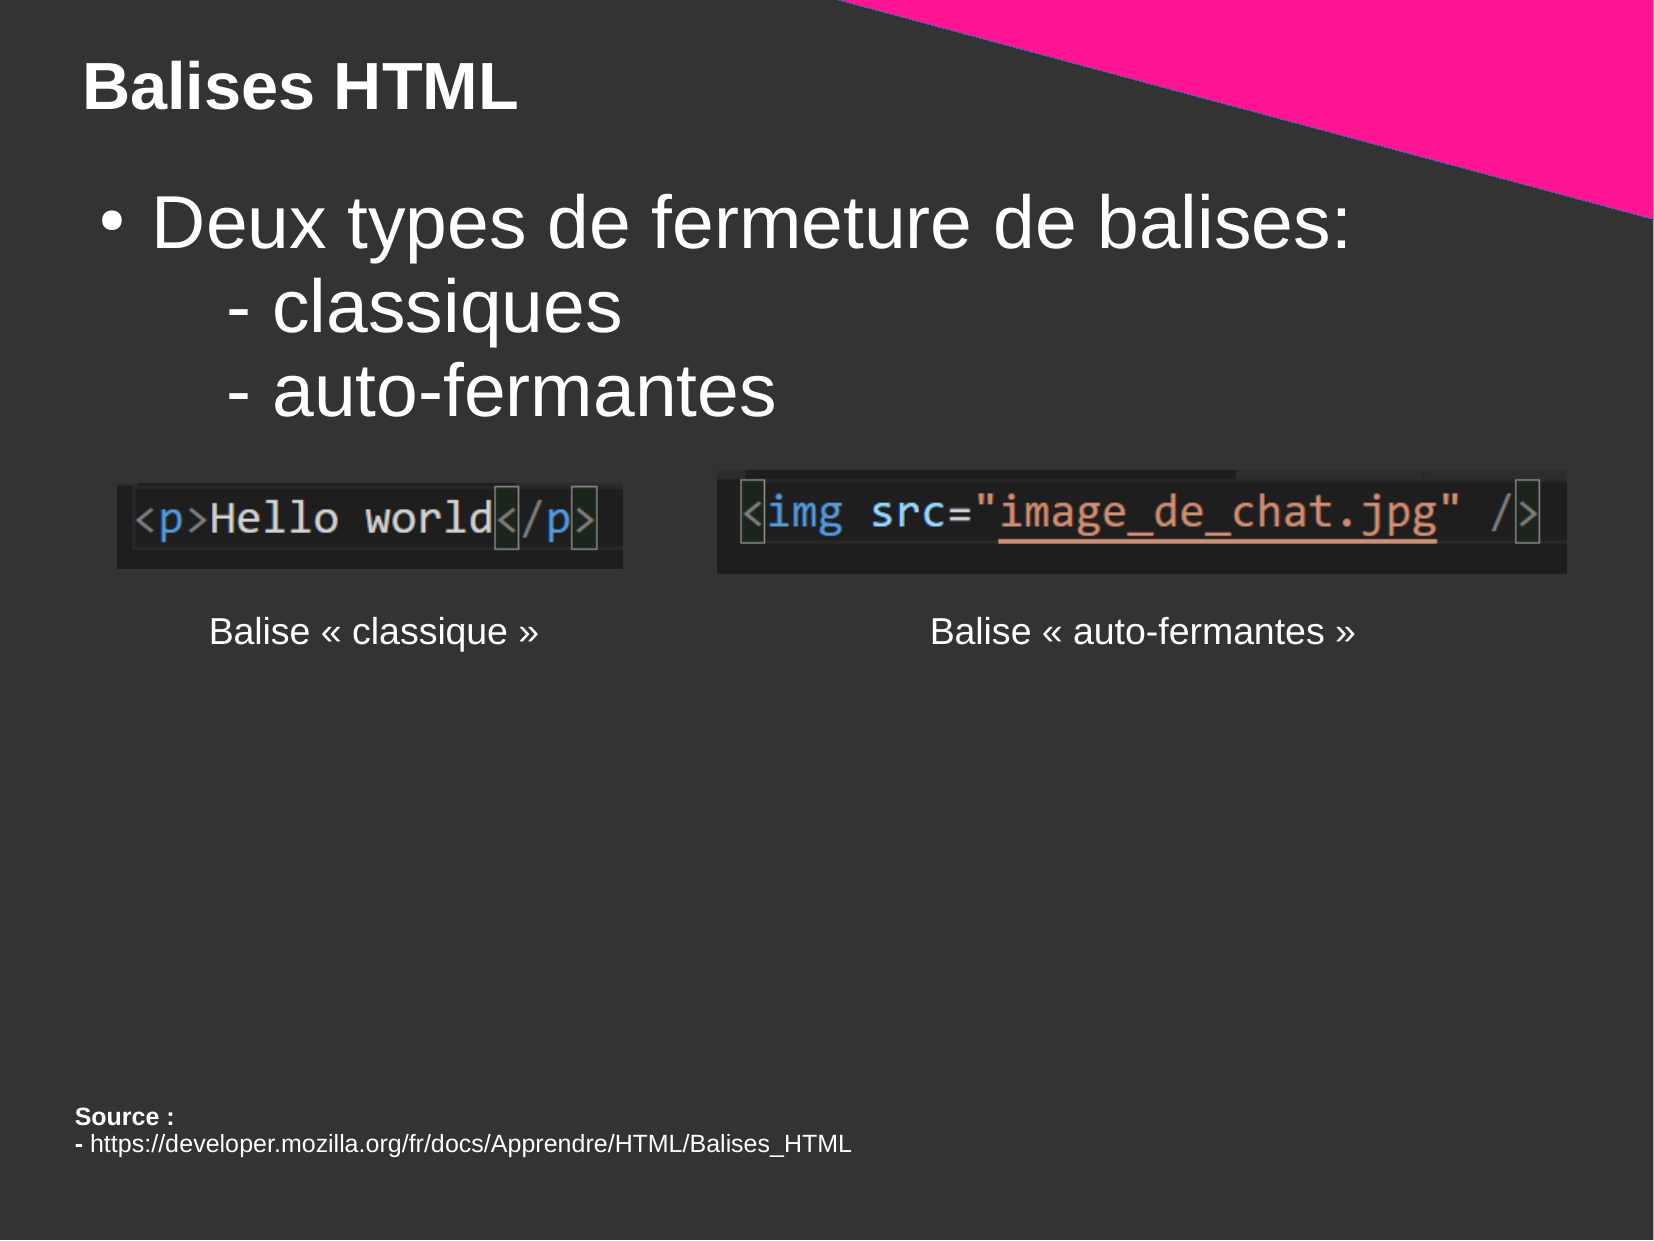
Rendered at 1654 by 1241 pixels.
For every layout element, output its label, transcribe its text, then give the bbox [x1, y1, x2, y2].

list Deux types de fermeture de balises: - classiques - auto-fermantes [80, 180, 1569, 465]
text_box Balise « auto-fermantes » [908, 603, 1378, 679]
picture [717, 470, 1567, 574]
text_box Source : - https://developer.mozilla.org/fr/docs/Apprendre/HTML/Balises_HTML [59, 1094, 1546, 1208]
picture [117, 483, 623, 569]
text_box [838, 0, 1654, 220]
text_box Balise « classique » [180, 603, 568, 709]
title Balises HTML [82, 49, 1399, 152]
